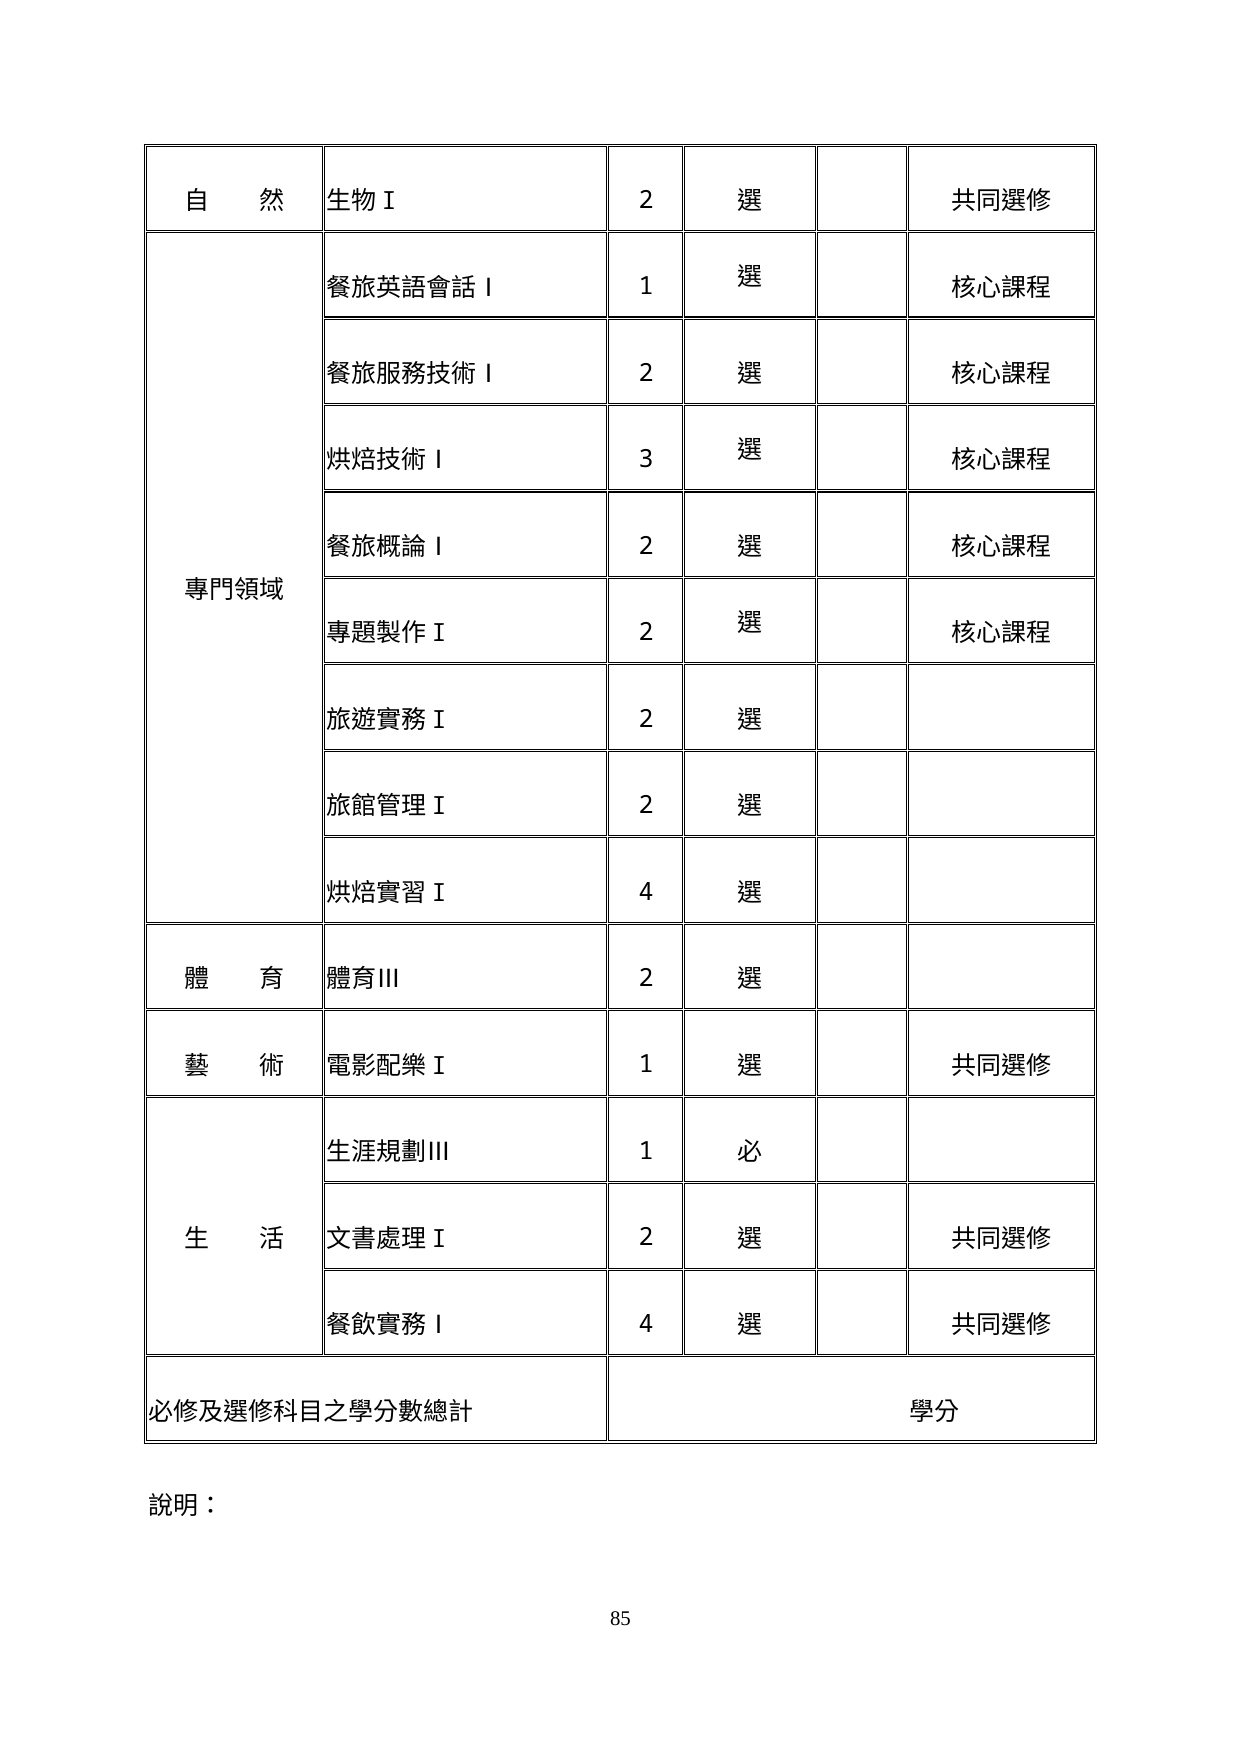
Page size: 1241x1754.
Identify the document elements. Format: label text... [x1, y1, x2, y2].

table_cell 生物I [325, 147, 606, 230]
table_cell [818, 406, 906, 489]
table_cell 核心課程 [909, 579, 1094, 662]
table_cell 3 [609, 406, 682, 489]
table_cell 選 [685, 406, 815, 489]
table_cell [818, 579, 906, 662]
table_cell 1 [609, 233, 682, 316]
table_cell [909, 752, 1094, 835]
table_cell 學分 [609, 1357, 1094, 1440]
table_cell 2 [609, 493, 682, 576]
table_cell 生 活 [147, 1098, 322, 1354]
table_cell 旅遊實務I [325, 665, 606, 749]
table_cell 2 [609, 579, 682, 662]
table_cell 2 [609, 665, 682, 749]
table_cell 4 [609, 1271, 682, 1354]
table_cell [818, 925, 906, 1008]
table_cell 文書處理I [325, 1184, 606, 1267]
table_cell 1 [609, 1098, 682, 1181]
table_cell 2 [609, 1184, 682, 1267]
table_cell 共同選修 [909, 1271, 1094, 1354]
table_cell [818, 752, 906, 835]
table_cell 共同選修 [909, 1011, 1094, 1094]
table_cell 選 [685, 233, 815, 316]
table_cell 必 [685, 1098, 815, 1181]
table_cell [909, 925, 1094, 1008]
table_cell 烘焙技術Ⅰ [325, 406, 606, 489]
table_cell [818, 1098, 906, 1181]
table_cell 烘焙實習I [325, 838, 606, 922]
table_cell [818, 665, 906, 749]
table_cell 專題製作I [325, 579, 606, 662]
table_cell 共同選修 [909, 1184, 1094, 1267]
table_cell 選 [685, 752, 815, 835]
table_cell 選 [685, 320, 815, 403]
table_cell [818, 1011, 906, 1094]
text 說明： [118, 1462, 1122, 1525]
table_cell [818, 320, 906, 403]
table_cell 餐旅概論Ⅰ [325, 493, 606, 576]
table_cell 2 [609, 925, 682, 1008]
table_cell 選 [685, 1271, 815, 1354]
table_cell 生涯規劃Ⅲ [325, 1098, 606, 1181]
table_cell 餐旅服務技術Ⅰ [325, 320, 606, 403]
table_cell [818, 838, 906, 922]
table_cell 體育Ⅲ [325, 925, 606, 1008]
table_cell 4 [609, 838, 682, 922]
table_cell 自 然 [147, 147, 322, 230]
table_cell 電影配樂I [325, 1011, 606, 1094]
table_cell [909, 665, 1094, 749]
table_cell 選 [685, 665, 815, 749]
table_cell 共同選修 [909, 147, 1094, 230]
table_cell 餐飲實務Ⅰ [325, 1271, 606, 1354]
table_cell 2 [609, 320, 682, 403]
table_cell [818, 1271, 906, 1354]
table_cell 體 育 [147, 925, 322, 1008]
table_cell 藝 術 [147, 1011, 322, 1094]
table_cell 專門領域 [147, 233, 322, 922]
table_cell 選 [685, 147, 815, 230]
table_cell 核心課程 [909, 406, 1094, 489]
table_cell 核心課程 [909, 320, 1094, 403]
table_cell 選 [685, 579, 815, 662]
table_cell [818, 493, 906, 576]
table_cell 餐旅英語會話Ⅰ [325, 233, 606, 316]
table_cell 2 [609, 752, 682, 835]
table_cell 選 [685, 925, 815, 1008]
table_cell [909, 1098, 1094, 1181]
table_cell 選 [685, 1011, 815, 1094]
table_cell 1 [609, 1011, 682, 1094]
table_cell 核心課程 [909, 493, 1094, 576]
table_cell 選 [685, 493, 815, 576]
table_cell [909, 838, 1094, 922]
table_cell 選 [685, 1184, 815, 1267]
table_cell [818, 233, 906, 316]
table_cell 核心課程 [909, 233, 1094, 316]
table_cell 旅館管理I [325, 752, 606, 835]
table_cell 選 [685, 838, 815, 922]
table_cell 2 [609, 147, 682, 230]
table_cell [818, 147, 906, 230]
table_cell 必修及選修科目之學分數總計 [147, 1357, 606, 1440]
table_cell [818, 1184, 906, 1267]
